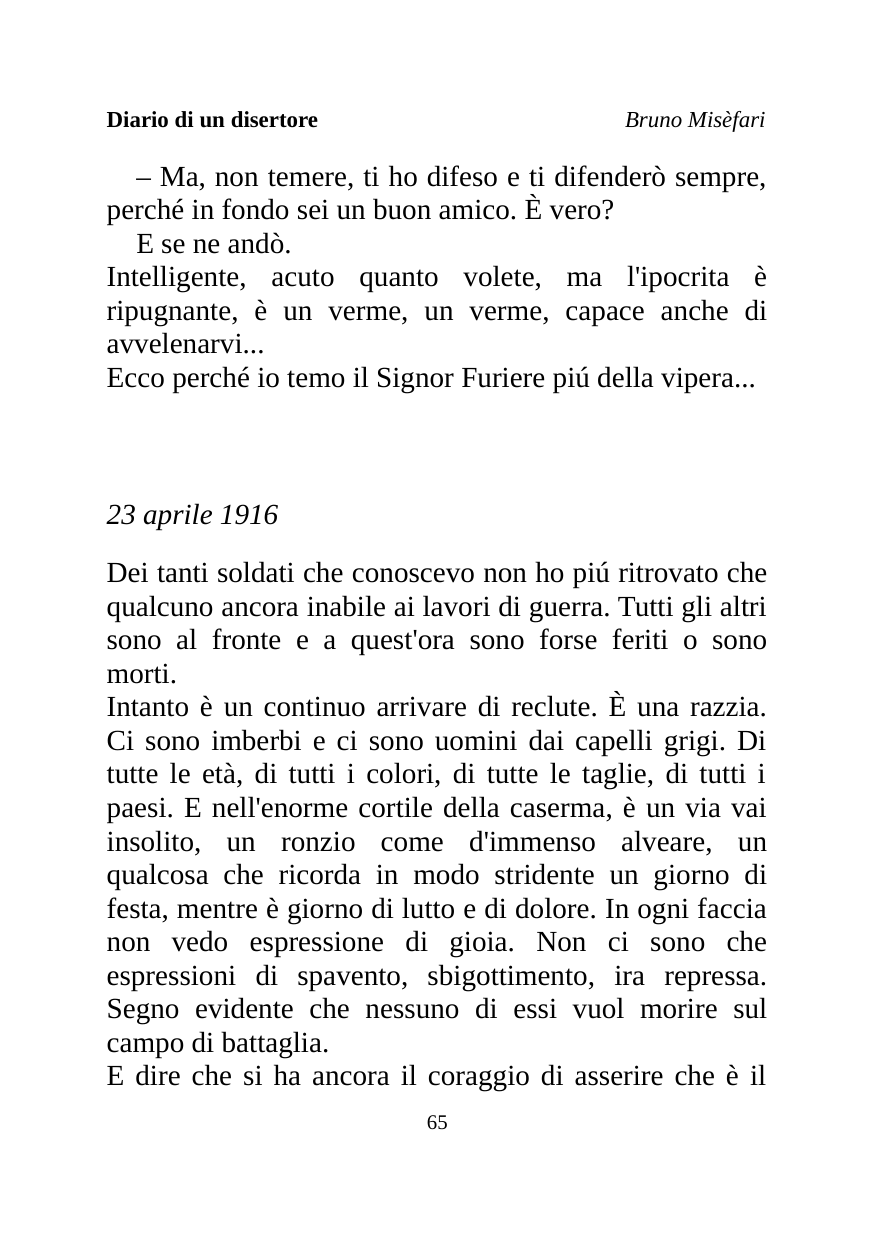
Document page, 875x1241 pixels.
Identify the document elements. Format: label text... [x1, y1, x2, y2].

text Intanto è un continuo arrivare di reclute. È una razzia. Ci sono imberbi e ci sono uomini dai capelli grigi. Di tutte le età, di tutti i colori, di tutte le taglie, di tutti i paesi. E nell'enorme cortile della caserma, è un via vai insolito, un ronzio come d'immenso alveare, un qualcosa che ricorda in modo stridente un giorno di festa, mentre è giorno di lutto e di dolore. In ogni faccia non vedo espressione di gioia. Non ci sono che espressioni di spavento, sbigottimento, ira repressa. Segno evidente che nessuno di essi vuol morire sul campo di battaglia. [106, 689, 768, 1058]
text Ecco perché io temo il Signor Furiere piú della vipera... [106, 360, 768, 394]
text E dire che si ha ancora il coraggio di asserire che è il [106, 1058, 768, 1092]
text Intelligente, acuto quanto volete, ma l'ipocrita è ripugnante, è un verme, un verme, capace anche di avvelenarvi... [106, 259, 768, 360]
text Dei tanti soldati che conoscevo non ho piú ritrovato che qualcuno ancora inabile ai lavori di guerra. Tutti gli altri sono al fronte e a quest'ora sono forse feriti o sono morti. [106, 555, 768, 689]
text – Ma, non temere, ti ho difeso e ti difenderò sempre, perché in fondo sei un buon amico. È vero? [106, 159, 768, 226]
text 23 aprile 1916 [106, 497, 768, 531]
text E se ne andò. [106, 226, 768, 259]
